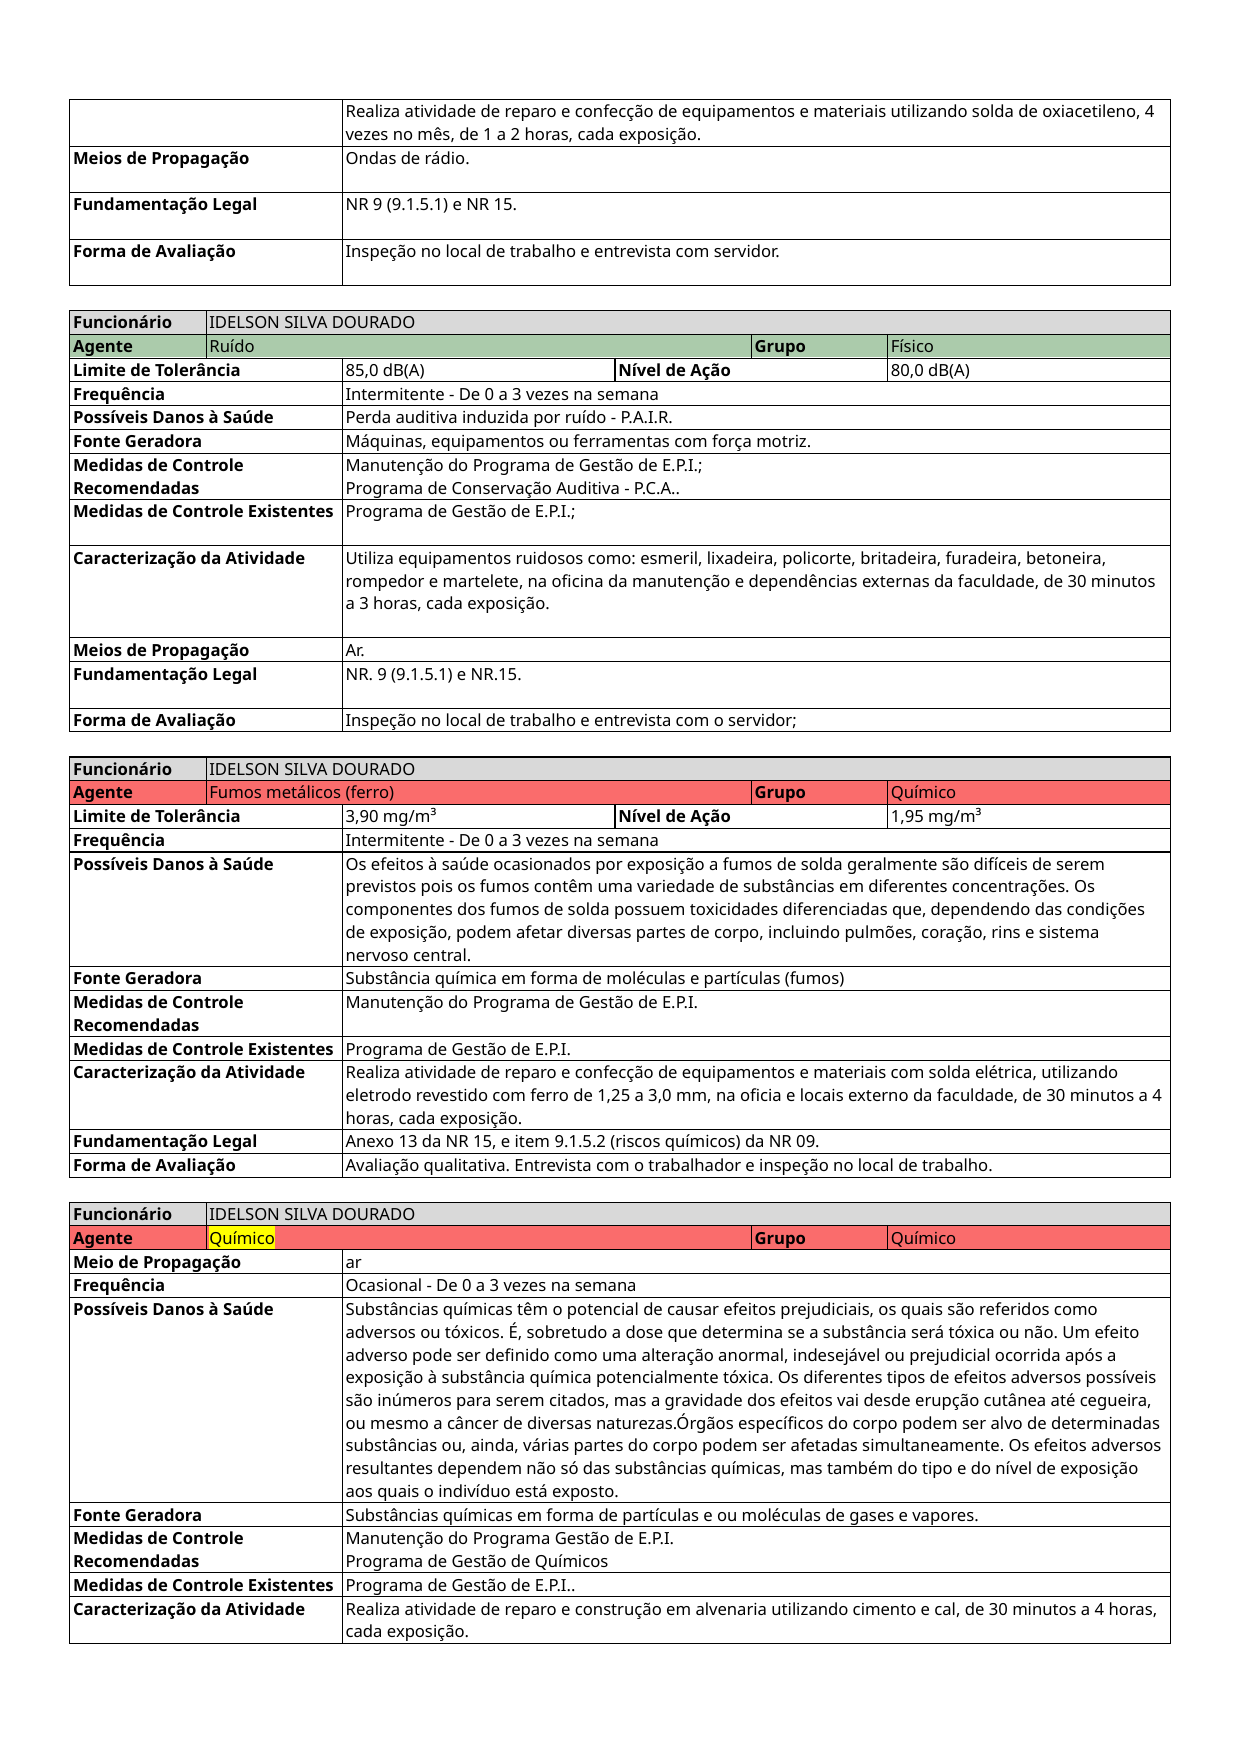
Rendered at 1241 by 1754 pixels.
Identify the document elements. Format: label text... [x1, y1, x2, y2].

table_cell Avaliação qualitativa. Entrevista com o trabalhador e inspeção no local de trabalho. [343, 1154, 1170, 1177]
table_cell Químico [888, 1226, 1170, 1249]
table_cell 80,0 dB(A) [888, 359, 1170, 381]
table_cell Intermitente - De 0 a 3 vezes na semana [343, 382, 1170, 405]
table_cell Nível de Ação [616, 359, 887, 381]
table_cell Possíveis Danos à Saúde [70, 853, 342, 966]
table_cell [70, 100, 342, 146]
table_cell Manutenção do Programa de Gestão de E.P.I. [343, 991, 1170, 1036]
table_cell Possíveis Danos à Saúde [70, 1298, 342, 1502]
table_cell Forma de Avaliação [70, 240, 342, 285]
table_cell Realiza atividade de reparo e confecção de equipamentos e materiais utilizando solda de oxiacetileno, 4 vezes no mês, de 1 a 2 horas, cada exposição. [343, 100, 1170, 146]
table_cell Agente [70, 335, 206, 357]
table_cell Químico [207, 1226, 751, 1249]
table_cell Agente [70, 781, 206, 804]
table_cell Nível de Ação [616, 805, 887, 828]
table_cell Máquinas, equipamentos ou ferramentas com força motriz. [343, 430, 1170, 452]
table_cell Físico [888, 335, 1170, 357]
table_header Funcionário [70, 1203, 206, 1225]
table_cell Limite de Tolerância [70, 805, 342, 828]
table_cell Grupo [752, 335, 887, 357]
table_cell Ruído [207, 335, 751, 357]
table_cell Inspeção no local de trabalho e entrevista com o servidor; [343, 709, 1170, 731]
table_cell Frequência [70, 829, 342, 851]
table_cell Possíveis Danos à Saúde [70, 406, 342, 429]
table_cell Grupo [752, 1226, 887, 1249]
table_cell Realiza atividade de reparo e construção em alvenaria utilizando cimento e cal, de 30 minutos a 4 horas, cada exposição. [343, 1597, 1170, 1642]
table_cell Perda auditiva induzida por ruído - P.A.I.R. [343, 406, 1170, 429]
table_cell Fundamentação Legal [70, 193, 342, 238]
table_cell 3,90 mg/m³ [343, 805, 614, 828]
table_header Funcionário [70, 311, 206, 334]
table_cell Fumos metálicos (ferro) [207, 781, 751, 804]
table_cell Medidas de Controle Recomendadas [70, 454, 342, 499]
table_cell NR. 9 (9.1.5.1) e NR.15. [343, 662, 1170, 707]
table_cell Caracterização da Atividade [70, 546, 342, 637]
table_cell Limite de Tolerância [70, 359, 342, 381]
table_cell Forma de Avaliação [70, 709, 342, 731]
table_cell Forma de Avaliação [70, 1154, 342, 1177]
table_cell Substância química em forma de moléculas e partículas (fumos) [343, 967, 1170, 990]
table_cell Manutenção do Programa Gestão de E.P.I. Programa de Gestão de Químicos [343, 1527, 1170, 1572]
table_header IDELSON SILVA DOURADO [207, 758, 1170, 780]
table_cell Meios de Propagação [70, 638, 342, 661]
table_header IDELSON SILVA DOURADO [207, 311, 1170, 334]
table_cell Medidas de Controle Existentes [70, 1037, 342, 1060]
table_cell NR 9 (9.1.5.1) e NR 15. [343, 193, 1170, 238]
table_cell Medidas de Controle Existentes [70, 500, 342, 545]
table_cell Ondas de rádio. [343, 147, 1170, 192]
table_cell Frequência [70, 1274, 342, 1297]
table_cell Ar. [343, 638, 1170, 661]
table_cell Inspeção no local de trabalho e entrevista com servidor. [343, 240, 1170, 285]
table_cell Agente [70, 1226, 206, 1249]
table_cell Os efeitos à saúde ocasionados por exposição a fumos de solda geralmente são difíceis de serem previstos pois os fumos contêm uma variedade de substâncias em diferentes concentrações. Os componentes dos fumos de solda possuem toxicidades diferenciadas que, dependendo das condições de exposição, podem afetar diversas partes de corpo, incluindo pulmões, coração, rins e sistema nervoso central. [343, 853, 1170, 966]
table_cell Fundamentação Legal [70, 662, 342, 707]
table_cell Fonte Geradora [70, 967, 342, 990]
table_cell Medidas de Controle Existentes [70, 1573, 342, 1596]
table_cell Grupo [752, 781, 887, 804]
table_cell Manutenção do Programa de Gestão de E.P.I.; Programa de Conservação Auditiva - P.C.A.. [343, 454, 1170, 499]
table_cell Fonte Geradora [70, 430, 342, 452]
table_cell Substâncias químicas têm o potencial de causar efeitos prejudiciais, os quais são referidos como adversos ou tóxicos. É, sobretudo a dose que determina se a substância será tóxica ou não. Um efeito adverso pode ser definido como uma alteração anormal, indesejável ou prejudicial ocorrida após a exposição à substância química potencialmente tóxica. Os diferentes tipos de efeitos adversos possíveis são inúmeros para serem citados, mas a gravidade dos efeitos vai desde erupção cutânea até cegueira, ou mesmo a câncer de diversas naturezas.Órgãos específicos do corpo podem ser alvo de determinadas substâncias ou, ainda, várias partes do corpo podem ser afetadas simultaneamente. Os efeitos adversos resultantes dependem não só das substâncias químicas, mas também do tipo e do nível de exposição aos quais o indivíduo está exposto. [343, 1298, 1170, 1502]
table_cell Fundamentação Legal [70, 1130, 342, 1153]
table_header IDELSON SILVA DOURADO [207, 1203, 1170, 1225]
table_cell Medidas de Controle Recomendadas [70, 991, 342, 1036]
table_cell Utiliza equipamentos ruidosos como: esmeril, lixadeira, policorte, britadeira, furadeira, betoneira, rompedor e martelete, na oficina da manutenção e dependências externas da faculdade, de 30 minutos a 3 horas, cada exposição. [343, 546, 1170, 637]
table_cell Químico [888, 781, 1170, 804]
table_cell Caracterização da Atividade [70, 1597, 342, 1642]
table_cell Substâncias químicas em forma de partículas e ou moléculas de gases e vapores. [343, 1503, 1170, 1526]
table_cell Meios de Propagação [70, 147, 342, 192]
table_cell Fonte Geradora [70, 1503, 342, 1526]
table_cell Medidas de Controle Recomendadas [70, 1527, 342, 1572]
table_cell Ocasional - De 0 a 3 vezes na semana [343, 1274, 1170, 1297]
table_cell Programa de Gestão de E.P.I.; [343, 500, 1170, 545]
table_cell Anexo 13 da NR 15, e item 9.1.5.2 (riscos químicos) da NR 09. [343, 1130, 1170, 1153]
table_cell 1,95 mg/m³ [888, 805, 1170, 828]
table_cell Programa de Gestão de E.P.I. [343, 1037, 1170, 1060]
table_cell Frequência [70, 382, 342, 405]
table_cell Programa de Gestão de E.P.I.. [343, 1573, 1170, 1596]
table_cell Meio de Propagação [70, 1250, 342, 1273]
table_header Funcionário [70, 758, 206, 780]
table_cell ar [343, 1250, 1170, 1273]
table_cell 85,0 dB(A) [343, 359, 614, 381]
table_cell Intermitente - De 0 a 3 vezes na semana [343, 829, 1170, 851]
table_cell Realiza atividade de reparo e confecção de equipamentos e materiais com solda elétrica, utilizando eletrodo revestido com ferro de 1,25 a 3,0 mm, na oficia e locais externo da faculdade, de 30 minutos a 4 horas, cada exposição. [343, 1061, 1170, 1129]
table_cell Caracterização da Atividade [70, 1061, 342, 1129]
